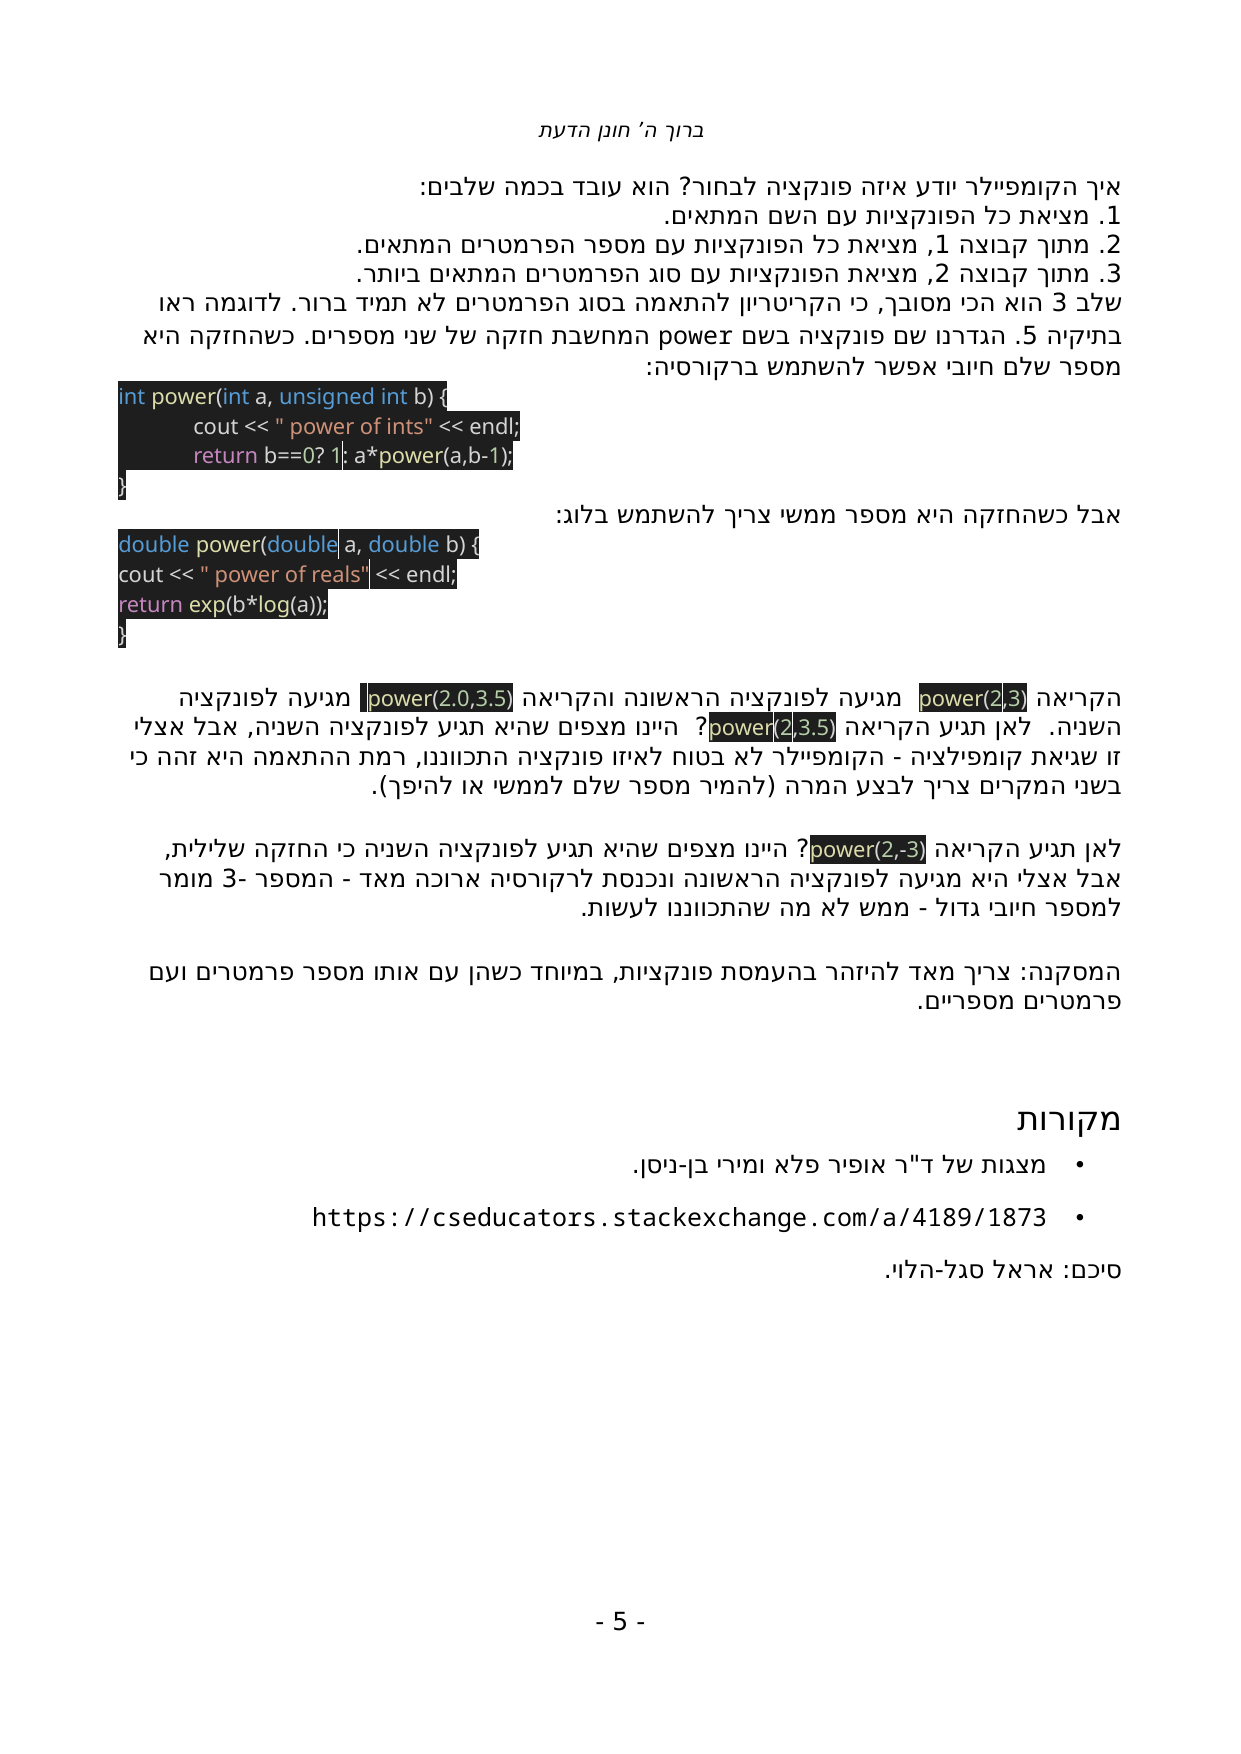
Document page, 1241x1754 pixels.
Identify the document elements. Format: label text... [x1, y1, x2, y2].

text int power(int a, unsigned int b) { [118, 381, 1122, 411]
list מצגות של ד"ר אופיר פלא ומירי בן-ניסן. [118, 1150, 1084, 1179]
text 2. מתוך קבוצה 1, מציאת כל הפונקציות עם מספר הפרמטרים המתאים. [118, 230, 1122, 259]
text אבל כשהחזקה היא מספר ממשי צריך להשתמש בלוג: [118, 500, 1122, 529]
text לאן תגיע הקריאה power(2,-3)? היינו מצפים שהיא תגיע לפונקציה השניה כי החזקה שלילית, אבל אצלי היא מגיעה לפונקציה הראשונה ונכנסת לרקורסיה ארוכה מאד - המספר -3 מומר למספר חיובי גדול - ממש לא מה שהתכווננו לעשות. [118, 834, 1122, 923]
text } [118, 470, 1122, 500]
subtitle מקורות [118, 1099, 1122, 1138]
text 3. מתוך קבוצה 2, מציאת הפונקציות עם סוג הפרמטרים המתאים ביותר. [118, 259, 1122, 288]
text המסקנה: צריך מאד להיזהר בהעמסת פונקציות, במיוחד כשהן עם אותו מספר פרמטרים ועם פרמטרים מספריים. [118, 957, 1122, 1015]
text שלב 3 הוא הכי מסובך, כי הקריטריון להתאמה בסוג הפרמטרים לא תמיד ברור. לדוגמה ראו בתיקיה 5. הגדרנו שם פונקציה בשם power המחשבת חזקה של שני מספרים. כשהחזקה היא מספר שלם חיובי אפשר להשתמש ברקורסיה: [118, 288, 1122, 381]
text cout << " power of reals" << endl; [118, 559, 1122, 589]
text איך הקומפיילר יודע איזה פונקציה לבחור? הוא עובד בכמה שלבים: [118, 172, 1122, 201]
text הקריאה power(2,3) מגיעה לפונקציה הראשונה והקריאה power(2.0,3.5) מגיעה לפונקציה השניה. לאן תגיע הקריאה power(2,3.5)? היינו מצפים שהיא תגיע לפונקציה השניה, אבל אצלי זו שגיאת קומפילציה - הקומפיילר לא בטוח לאיזו פונקציה התכווננו, רמת ההתאמה היא זהה כי בשני המקרים צריך לבצע המרה (להמיר מספר שלם לממשי או להיפך). [118, 682, 1122, 800]
text cout << " power of ints" << endl; [118, 411, 1122, 441]
list https://cseducators.stackexchange.com/a/4189/1873 [118, 1200, 1084, 1234]
text } [118, 619, 1122, 648]
text double power(double a, double b) { [118, 529, 1122, 559]
text 1. מציאת כל הפונקציות עם השם המתאים. [118, 201, 1122, 230]
text סיכם: אראל סגל-הלוי. [118, 1255, 1122, 1284]
text return exp(b*log(a)); [118, 589, 1122, 619]
text return b==0? 1: a*power(a,b-1); [118, 441, 1122, 470]
